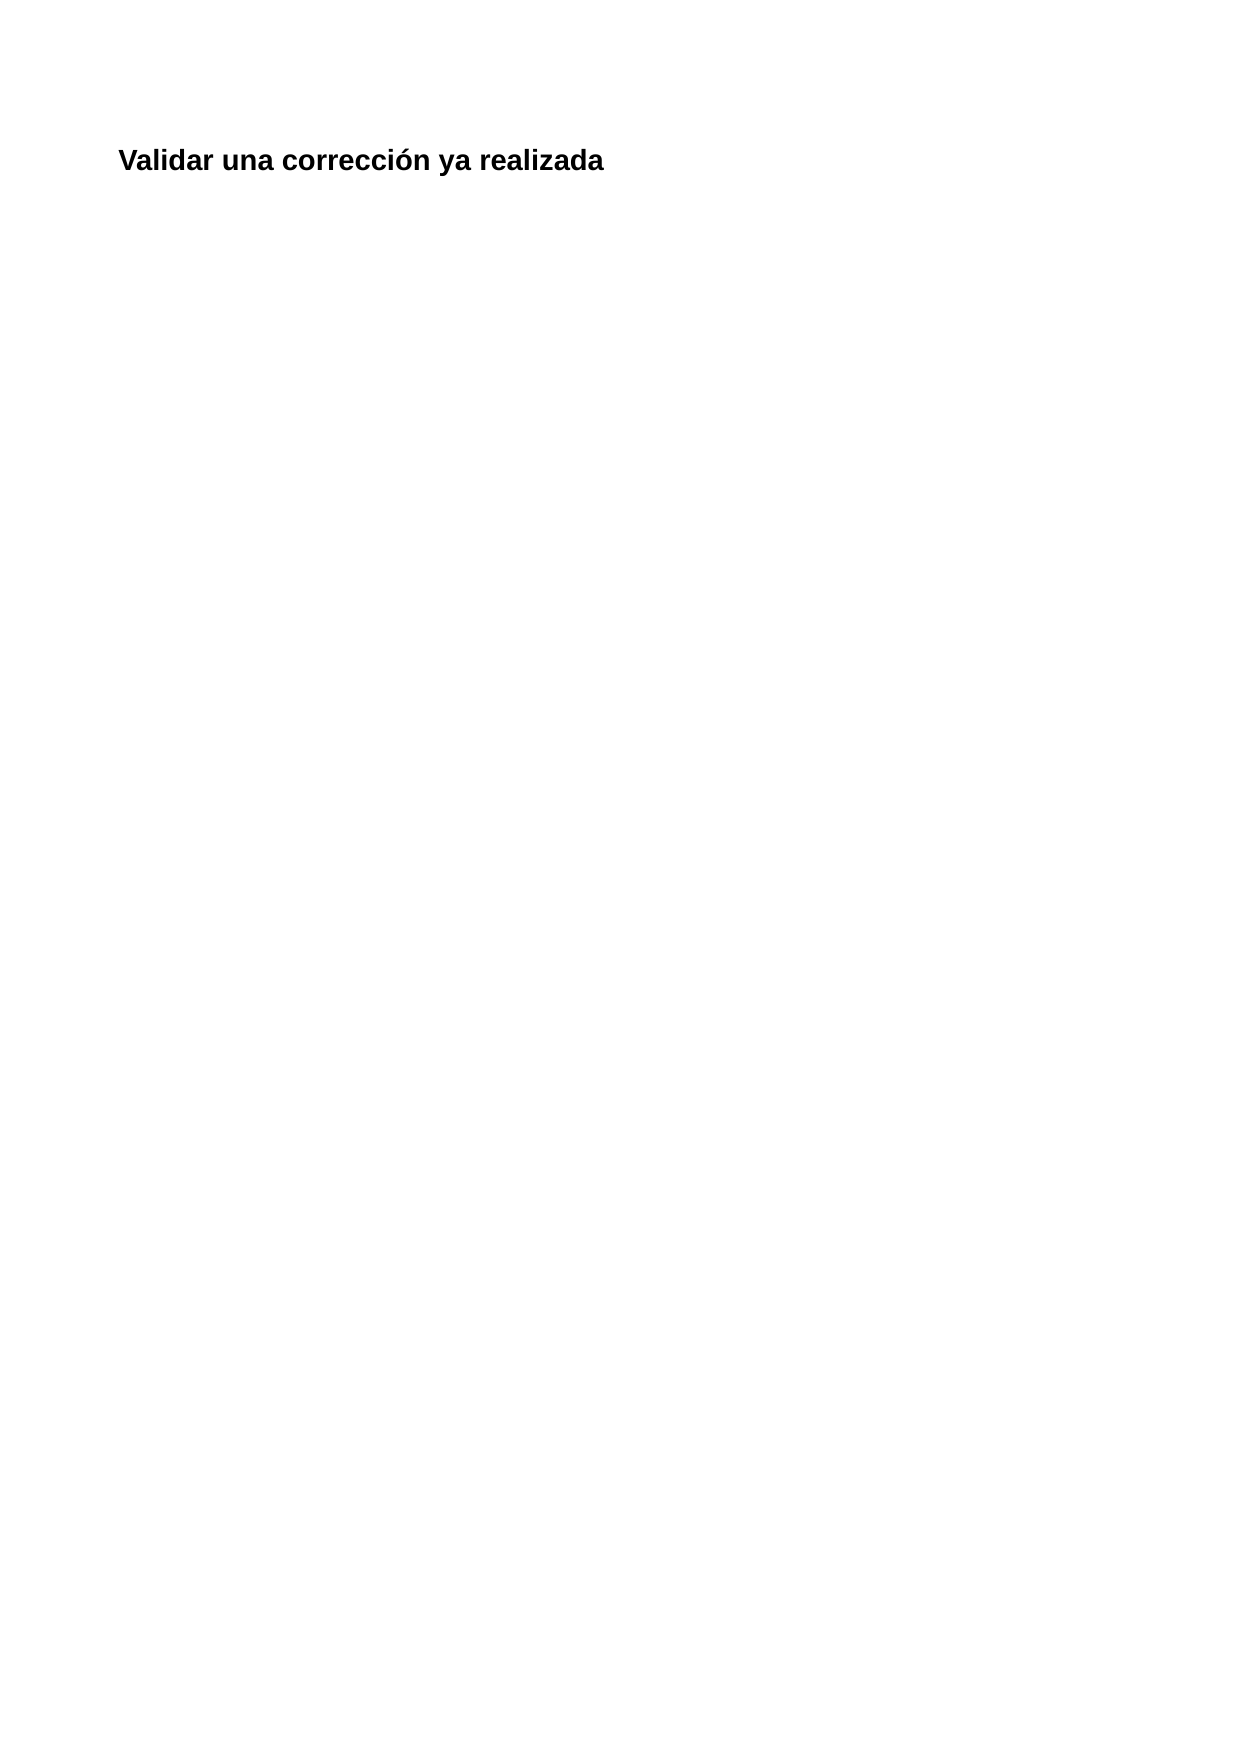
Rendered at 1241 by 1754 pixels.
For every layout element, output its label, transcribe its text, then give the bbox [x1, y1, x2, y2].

subtitle Validar una corrección ya realizada [118, 143, 1122, 177]
